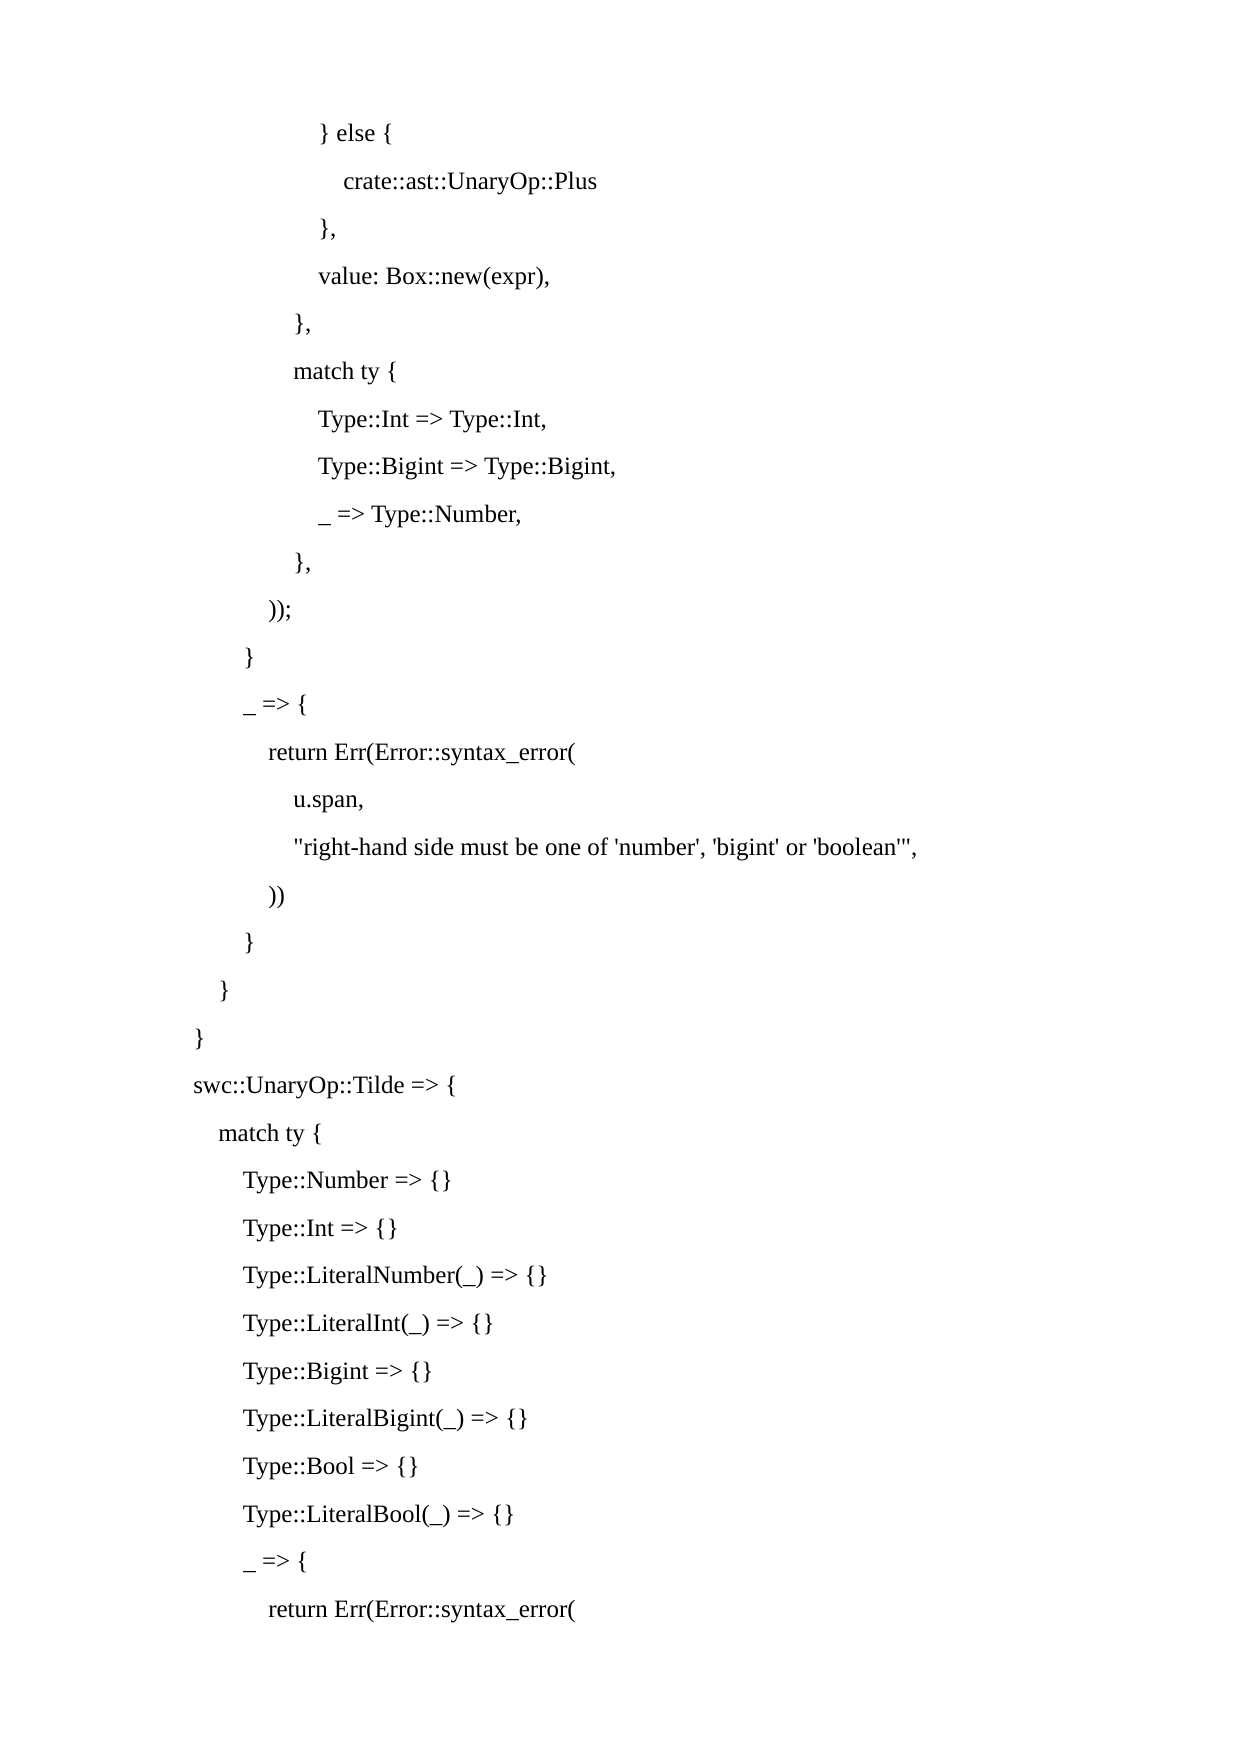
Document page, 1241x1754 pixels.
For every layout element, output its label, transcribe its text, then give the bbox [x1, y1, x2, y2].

text Type::Int => {} [118, 1213, 1122, 1242]
text _ => { [118, 1546, 1122, 1575]
text }, [118, 308, 1122, 337]
text value: Box::new(expr), [118, 261, 1122, 290]
text u.span, [118, 784, 1122, 813]
text Type::Bool => {} [118, 1451, 1122, 1480]
text } [118, 975, 1122, 1004]
text match ty { [118, 1118, 1122, 1147]
text return Err(Error::syntax_error( [118, 1594, 1122, 1623]
text Type::LiteralBigint(_) => {} [118, 1403, 1122, 1432]
text swc::UnaryOp::Tilde => { [118, 1070, 1122, 1099]
text crate::ast::UnaryOp::Plus [118, 166, 1122, 194]
text } else { [118, 118, 1122, 147]
text Type::Number => {} [118, 1165, 1122, 1194]
text return Err(Error::syntax_error( [118, 737, 1122, 766]
text match ty { [118, 356, 1122, 385]
text Type::Int => Type::Int, [118, 404, 1122, 432]
text }, [118, 547, 1122, 575]
text Type::LiteralInt(_) => {} [118, 1308, 1122, 1337]
text } [118, 927, 1122, 956]
text } [118, 642, 1122, 671]
text Type::Bigint => Type::Bigint, [118, 451, 1122, 480]
text _ => { [118, 689, 1122, 718]
text Type::Bigint => {} [118, 1356, 1122, 1384]
text _ => Type::Number, [118, 499, 1122, 528]
text }, [118, 213, 1122, 242]
text } [118, 1023, 1122, 1051]
text "right-hand side must be one of 'number', 'bigint' or 'boolean'", [118, 832, 1122, 861]
text Type::LiteralNumber(_) => {} [118, 1261, 1122, 1289]
text Type::LiteralBool(_) => {} [118, 1499, 1122, 1527]
text )) [118, 880, 1122, 908]
text )); [118, 594, 1122, 623]
